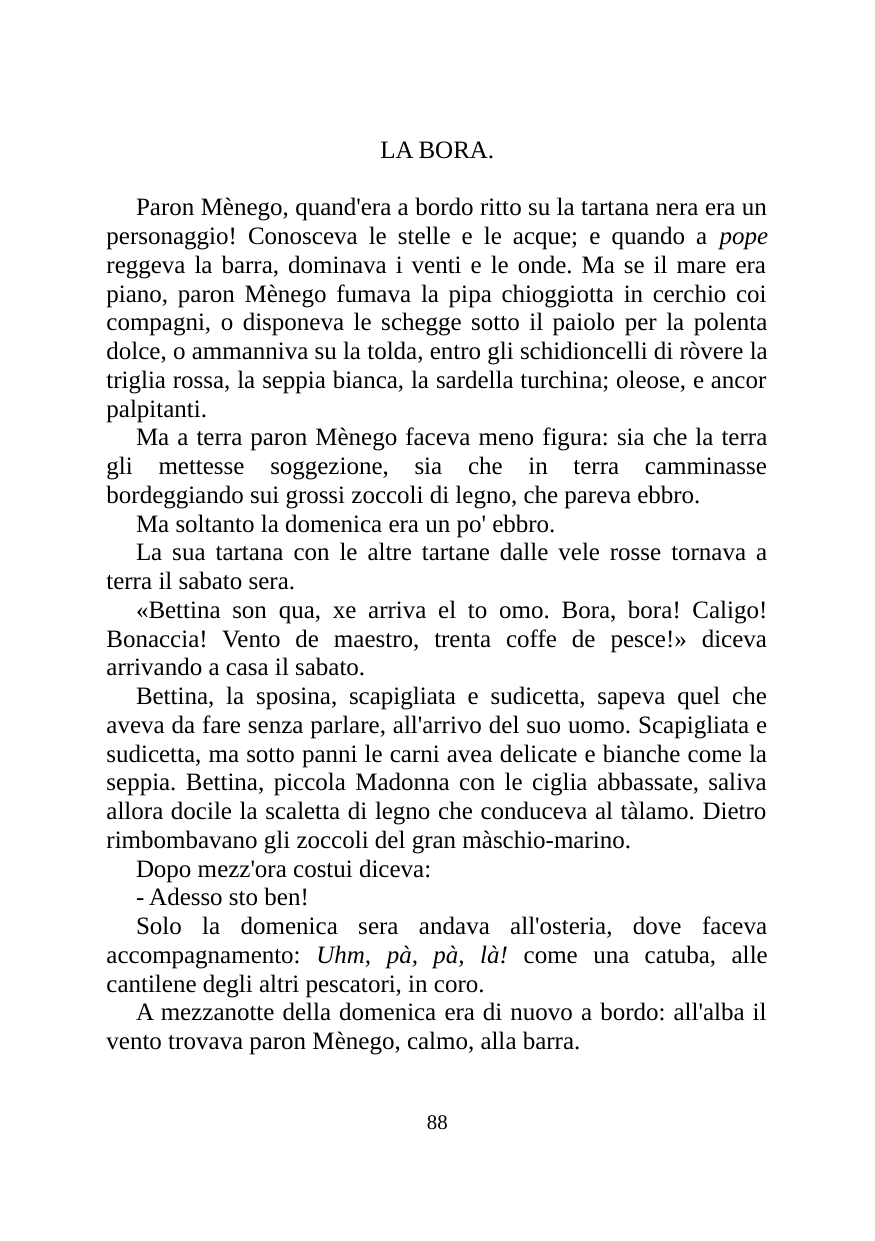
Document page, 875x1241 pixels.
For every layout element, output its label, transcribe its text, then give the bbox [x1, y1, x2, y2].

text Solo la domenica sera andava all'osteria, dove faceva accompagnamento: Uhm, pà, pà, là! come una catuba, alle cantilene degli altri pescatori, in coro. [106, 911, 768, 997]
text «Bettina son qua, xe arriva el to omo. Bora, bora! Caligo! Bonaccia! Vento de maestro, trenta coffe de pesce!» diceva arrivando a casa il sabato. [106, 595, 768, 681]
text - Adesso sto ben! [106, 882, 768, 911]
text Bettina, la sposina, scapigliata e sudicetta, sapeva quel che aveva da fare senza parlare, all'arrivo del suo uomo. Scapigliata e sudicetta, ma sotto panni le carni avea delicate e bianche come la seppia. Bettina, piccola Madonna con le ciglia abbassate, saliva allora docile la scaletta di legno che conduceva al tàlamo. Dietro rimbombavano gli zoccoli del gran màschio-marino. [106, 681, 768, 854]
text A mezzanotte della domenica era di nuovo a bordo: all'alba il vento trovava paron Mènego, calmo, alla barra. [106, 997, 768, 1055]
text Ma a terra paron Mènego faceva meno figura: sia che la terra gli mettesse soggezione, sia che in terra camminasse bordeggiando sui grossi zoccoli di legno, che pareva ebbro. [106, 422, 768, 509]
text La sua tartana con le altre tartane dalle vele rosse tornava a terra il sabato sera. [106, 537, 768, 595]
text Dopo mezz'ora costui diceva: [106, 854, 768, 882]
text Paron Mènego, quand'era a bordo ritto su la tartana nera era un personaggio! Conosceva le stelle e le acque; e quando a pope reggeva la barra, dominava i venti e le onde. Ma se il mare era piano, paron Mènego fumava la pipa chioggiotta in cerchio coi compagni, o disponeva le schegge sotto il paiolo per la polenta dolce, o ammanniva su la tolda, entro gli schidioncelli di ròvere la triglia rossa, la seppia bianca, la sardella turchina; oleose, e ancor palpitanti. [106, 192, 768, 422]
text LA BORA. [106, 135, 768, 164]
text Ma soltanto la domenica era un po' ebbro. [106, 509, 768, 537]
